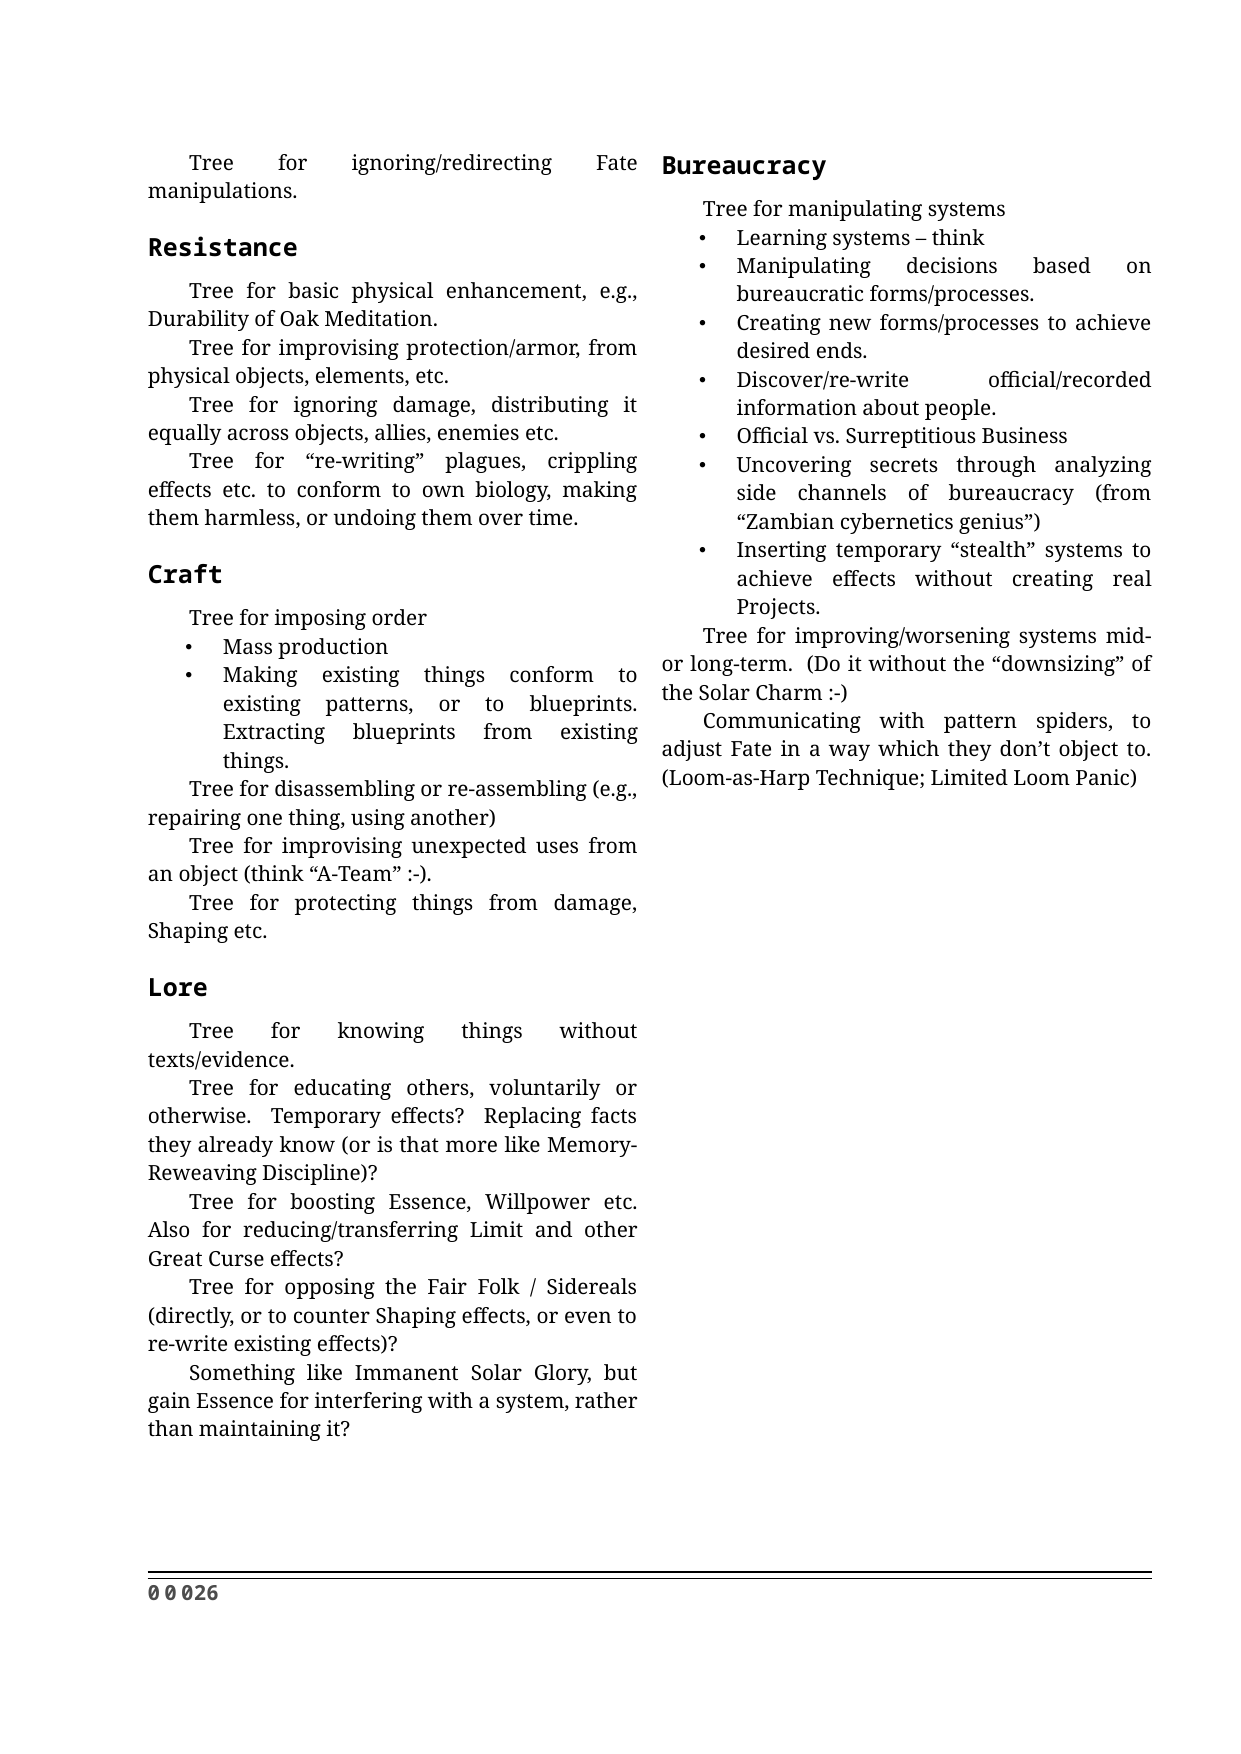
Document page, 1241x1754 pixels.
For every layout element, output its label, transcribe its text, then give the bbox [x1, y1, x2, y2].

text Tree for knowing things without texts/evidence. [148, 1016, 638, 1073]
list Uncovering secrets through analyzing side channels of bureaucracy (from “Zambian cybernetics genius”) [699, 450, 1152, 535]
subtitle Bureaucracy [661, 148, 1152, 182]
text Tree for imposing order [148, 603, 638, 632]
text Tree for disassembling or re-assembling (e.g., repairing one thing, using another) [148, 774, 638, 831]
text Tree for opposing the Fair Folk / Sidereals (directly, or to counter Shaping effects, or even to re-write existing effects)? [148, 1272, 638, 1358]
text Tree for protecting things from damage, Shaping etc. [148, 888, 638, 945]
text Something like Immanent Solar Glory, but gain Essence for interfering with a system, rather than maintaining it? [148, 1358, 638, 1443]
text Tree for improving/worsening systems mid- or long-term. (Do it without the “downsizing” of the Solar Charm :-) [661, 621, 1152, 706]
text Tree for ignoring/redirecting Fate manipulations. [148, 148, 638, 204]
list Discover/re-write official/recorded information about people. [699, 365, 1152, 422]
list Inserting temporary “stealth” systems to achieve effects without creating real Projects. [699, 535, 1152, 621]
subtitle Craft [148, 557, 638, 591]
list Official vs. Surreptitious Business [699, 422, 1152, 450]
text Tree for basic physical enhancement, e.g., Durability of Oak Meditation. [148, 276, 638, 333]
subtitle Lore [148, 970, 638, 1004]
list Mass production [185, 632, 638, 660]
text Tree for improvising protection/armor, from physical objects, elements, etc. [148, 333, 638, 390]
text Communicating with pattern spiders, to adjust Fate in a way which they don’t object to. (Loom-as-Harp Technique; Limited Loom Panic) [661, 706, 1152, 791]
text Tree for improvising unexpected uses from an object (think “A-Team” :-). [148, 831, 638, 888]
text Tree for educating others, voluntarily or otherwise. Temporary effects? Replacing facts they already know (or is that more like Memory-Reweaving Discipline)? [148, 1073, 638, 1187]
list Making existing things conform to existing patterns, or to blueprints. Extracting blueprints from existing things. [185, 660, 638, 774]
text Tree for manipulating systems [661, 194, 1152, 223]
text Tree for ignoring damage, distributing it equally across objects, allies, enemies etc. [148, 390, 638, 447]
list Learning systems – think [699, 223, 1152, 251]
list Creating new forms/processes to achieve desired ends. [699, 308, 1152, 365]
text Tree for boosting Essence, Willpower etc. Also for reducing/transferring Limit and other Great Curse effects? [148, 1187, 638, 1272]
list Manipulating decisions based on bureaucratic forms/processes. [699, 251, 1152, 308]
subtitle Resistance [148, 229, 638, 263]
text Tree for “re-writing” plagues, crippling effects etc. to conform to own biology, making them harmless, or undoing them over time. [148, 447, 638, 532]
